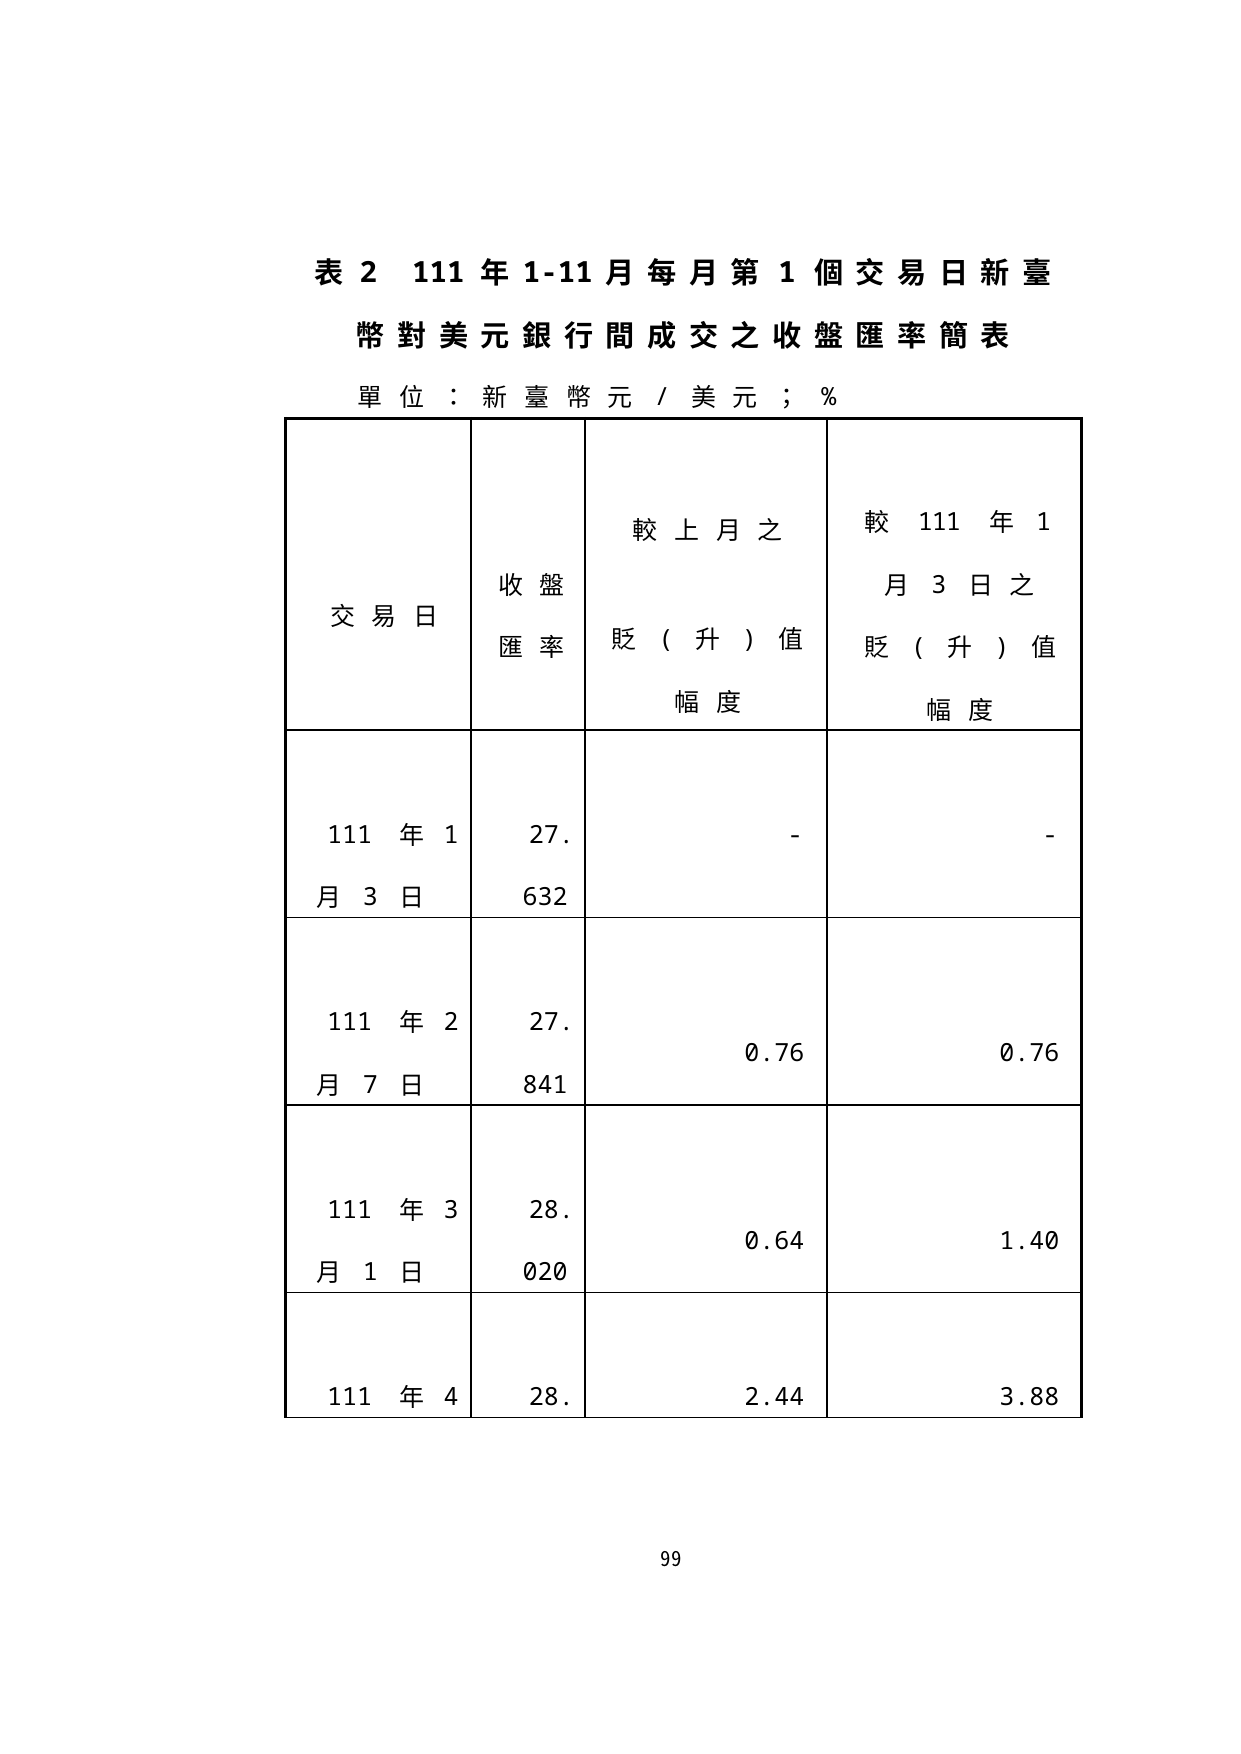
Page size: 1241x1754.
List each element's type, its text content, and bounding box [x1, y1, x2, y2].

table_header 較111年1月3日之 貶(升)值幅度 [828, 420, 1080, 729]
table_cell - [586, 731, 826, 917]
table_header 交易日 [287, 420, 470, 729]
table_cell 3.88 [828, 1293, 1080, 1417]
table_cell 1.40 [828, 1106, 1080, 1292]
table_cell 27.841 [472, 918, 584, 1104]
table_cell 111年1月3日 [287, 731, 470, 917]
table_cell 0.64 [586, 1106, 826, 1292]
table_cell 28.020 [472, 1106, 584, 1292]
table_cell 27.632 [472, 731, 584, 917]
table_cell 111年3月1日 [287, 1106, 470, 1292]
text 表2 111年1-11月每月第1個交易日新臺幣對美元銀行間成交之收盤匯率簡表 單位：新臺幣元/美元；% [269, 229, 1058, 417]
table_cell 111年4 [287, 1293, 470, 1417]
table_cell 0.76 [828, 918, 1080, 1104]
table_header 較上月之 貶(升)值幅度 [586, 420, 826, 729]
table_cell 111年2月7日 [287, 918, 470, 1104]
table_header 收盤匯率 [472, 420, 584, 729]
table_cell 28. [472, 1293, 584, 1417]
table_cell 2.44 [586, 1293, 826, 1417]
table_cell 0.76 [586, 918, 826, 1104]
table_cell - [828, 731, 1080, 917]
